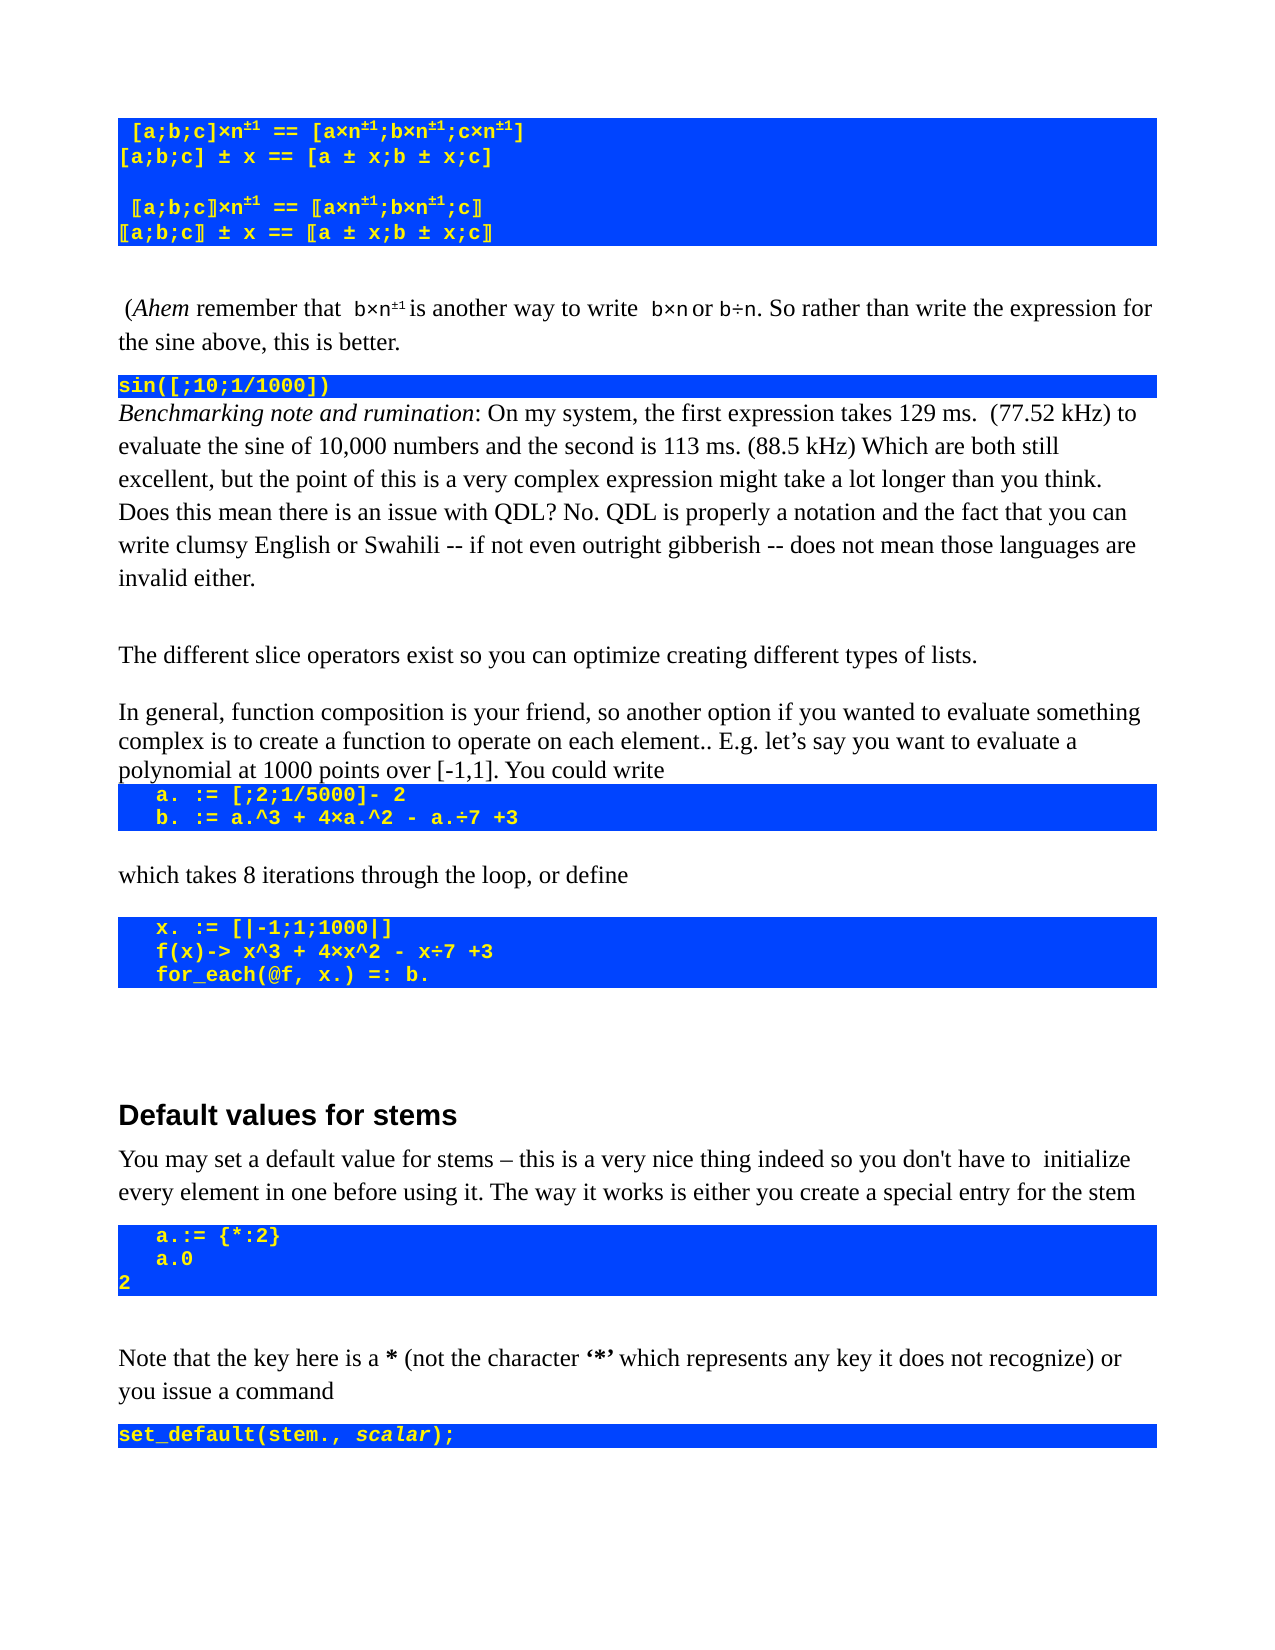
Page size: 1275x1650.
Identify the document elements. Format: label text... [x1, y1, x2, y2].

text [a;b;c] ± x == [a ± x;b ± x;c] [118, 146, 1157, 170]
text sin([;10;1/1000]) [118, 375, 1157, 398]
text a. := [;2;1/5000]- 2 [118, 784, 1157, 807]
text for_each(@f, x.) =: b. [118, 964, 1157, 988]
text b. := a.^3 + 4×a.^2 - a.÷7 +3 [118, 807, 1157, 831]
text a.0 [118, 1248, 1157, 1272]
text (Ahem remember that b×n±1 is another way to write b×n or b÷n. So rather than write the expression for the sine above, this is better. [118, 293, 1157, 356]
text x. := [|-1;1;1000|] [118, 917, 1157, 941]
text ⟦a;b;c⟧×n±1 == ⟦a×n±1;b×n±1;c⟧ [118, 194, 1157, 222]
text 2 [118, 1272, 1157, 1296]
subtitle Default values for stems [118, 1098, 1157, 1132]
text set_default(stem., scalar); [118, 1424, 1157, 1448]
text The different slice operators exist so you can optimize creating different types of lists. [118, 640, 1157, 669]
text f(x)-> x^3 + 4×x^2 - x÷7 +3 [118, 941, 1157, 964]
text [a;b;c]×n±1 == [a×n±1;b×n±1;c×n±1] [118, 118, 1157, 146]
text In general, function composition is your friend, so another option if you wanted to evaluate something complex is to create a function to operate on each element.. E.g. let’s say you want to evaluate a polynomial at 1000 points over [-1,1]. You could write [118, 697, 1157, 784]
text You may set a default value for stems – this is a very nice thing indeed so you don't have to initialize every element in one before using it. The way it works is either you create a special entry for the stem [118, 1144, 1157, 1206]
text which takes 8 iterations through the loop, or define [118, 860, 1157, 888]
text Benchmarking note and rumination: On my system, the first expression takes 129 ms. (77.52 kHz) to evaluate the sine of 10,000 numbers and the second is 113 ms. (88.5 kHz) Which are both still excellent, but the point of this is a very complex expression might take a lot longer than you think. Does this mean there is an issue with QDL? No. QDL is properly a notation and the fact that you can write clumsy English or Swahili -- if not even outright gibberish -- does not mean those languages are invalid either. [118, 398, 1157, 592]
text ⟦a;b;c⟧ ± x == ⟦a ± x;b ± x;c⟧ [118, 222, 1157, 246]
text Note that the key here is a * (not the character ‘*’ which represents any key it does not recognize) or you issue a command [118, 1343, 1157, 1405]
text a.:= {*:2} [118, 1225, 1157, 1248]
